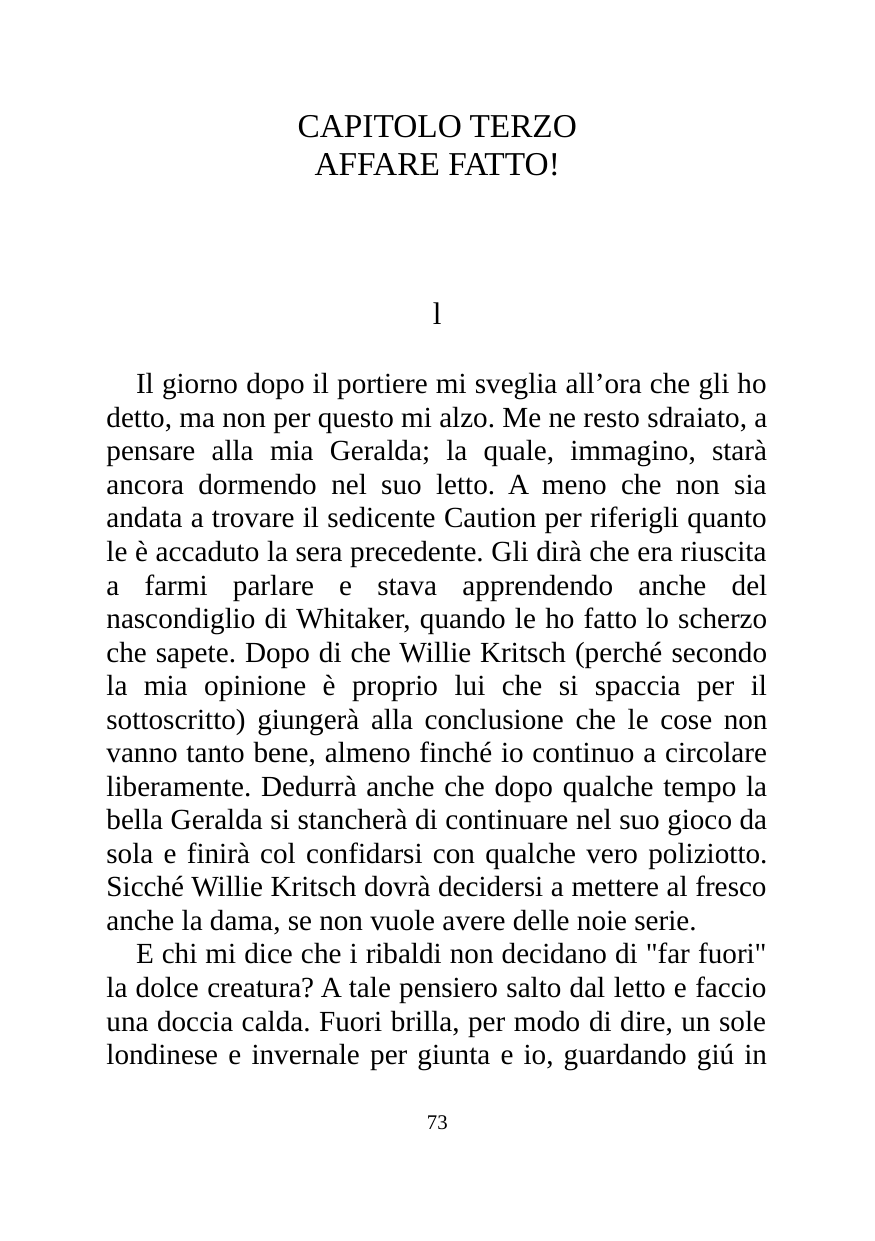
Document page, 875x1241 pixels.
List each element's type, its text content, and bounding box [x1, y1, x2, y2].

text Il giorno dopo il portiere mi sveglia all’ora che gli ho detto, ma non per questo mi alzo. Me ne resto sdraiato, a pensare alla mia Geralda; la quale, immagino, starà ancora dormendo nel suo letto. A meno che non sia andata a trovare il sedicente Caution per riferigli quanto le è accaduto la sera precedente. Gli dirà che era riuscita a farmi parlare e stava apprendendo anche del nascondiglio di Whitaker, quando le ho fatto lo scherzo che sapete. Dopo di che Willie Kritsch (perché secondo la mia opinione è proprio lui che si spaccia per il sottoscritto) giungerà alla conclusione che le cose non vanno tanto bene, almeno finché io continuo a circolare liberamente. Dedurrà anche che dopo qualche tempo la bella Geralda si stancherà di continuare nel suo gioco da sola e finirà col confidarsi con qualche vero poliziotto. Sicché Willie Kritsch dovrà decidersi a mettere al fresco anche la dama, se non vuole avere delle noie serie. [106, 366, 768, 937]
text E chi mi dice che i ribaldi non decidano di "far fuori" la dolce creatura? A tale pensiero salto dal letto e faccio una doccia calda. Fuori brilla, per modo di dire, un sole londinese e invernale per giunta e io, guardando giú in [106, 937, 768, 1071]
subtitle CAPITOLO TERZO AFFARE FATTO! [106, 106, 768, 183]
subtitle l [106, 295, 768, 331]
